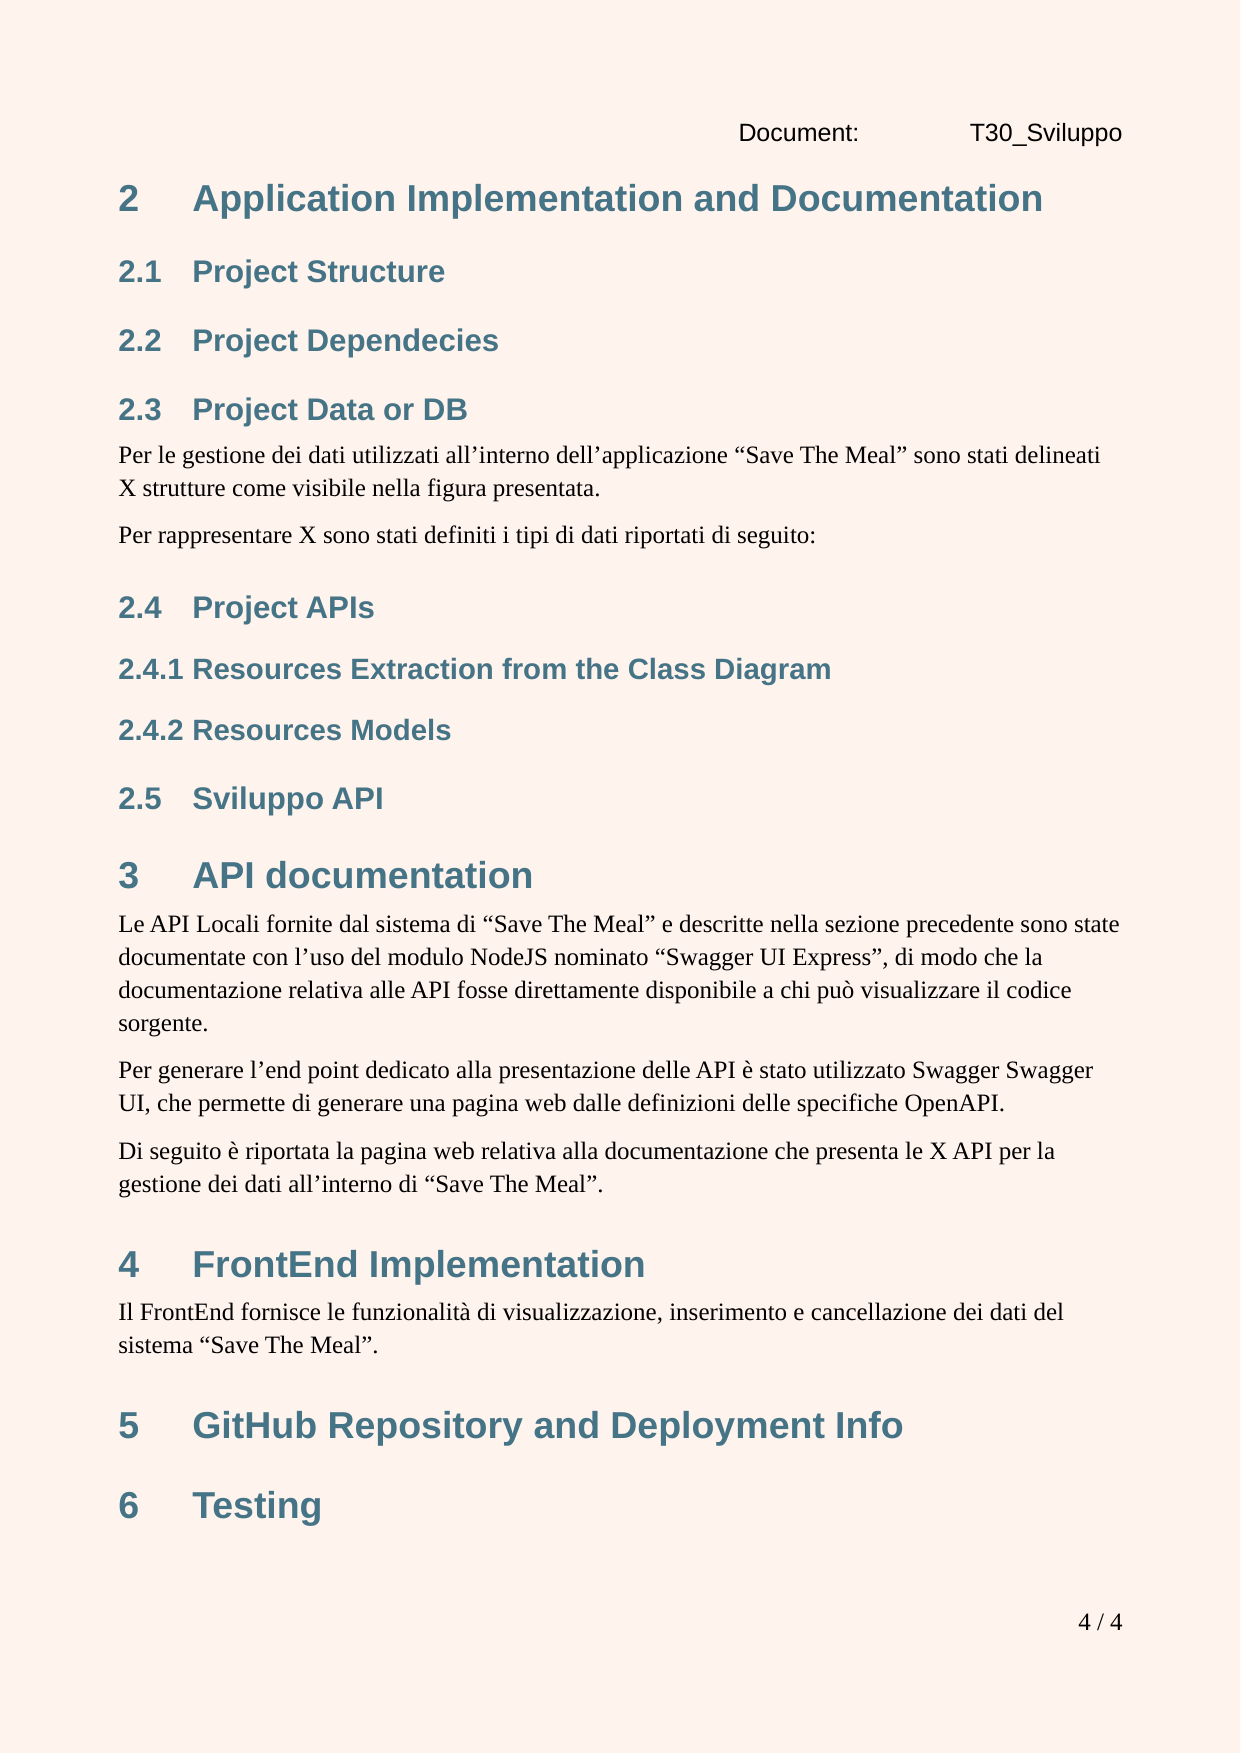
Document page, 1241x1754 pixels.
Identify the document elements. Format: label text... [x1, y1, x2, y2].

subtitle FrontEnd Implementation [118, 1242, 1122, 1285]
text Di seguito è riportata la pagina web relativa alla documentazione che presenta le X API per la gestione dei dati all’interno di “Save The Meal”. [118, 1136, 1122, 1198]
text Per generare l’end point dedicato alla presentazione delle API è stato utilizzato Swagger Swagger UI, che permette di generare una pagina web dalle definizioni delle specifiche OpenAPI. [118, 1056, 1122, 1117]
subtitle Testing [118, 1484, 1122, 1527]
subtitle Project Data or DB [118, 391, 1122, 427]
subtitle Application Implementation and Documentation [118, 176, 1122, 219]
subtitle Resources Extraction from the Class Diagram [118, 652, 1122, 686]
subtitle Project APIs [118, 589, 1122, 625]
subtitle Project Structure [118, 253, 1122, 289]
text Per rappresentare X sono stati definiti i tipi di dati riportati di seguito: [118, 520, 1122, 549]
subtitle Project Dependecies [118, 322, 1122, 358]
subtitle API documentation [118, 853, 1122, 896]
subtitle Sviluppo API [118, 780, 1122, 816]
text Le API Locali fornite dal sistema di “Save The Meal” e descritte nella sezione precedente sono state documentate con l’uso del modulo NodeJS nominato “Swagger UI Express”, di modo che la documentazione relativa alle API fosse direttamente disponibile a chi può visualizzare il codice sorgente. [118, 909, 1122, 1037]
text Per le gestione dei dati utilizzati all’interno dell’applicazione “Save The Meal” sono stati delineati X strutture come visibile nella figura presentata. [118, 440, 1122, 502]
subtitle GitHub Repository and Deployment Info [118, 1403, 1122, 1446]
text Il FrontEnd fornisce le funzionalità di visualizzazione, inserimento e cancellazione dei dati del sistema “Save The Meal”. [118, 1297, 1122, 1359]
subtitle Resources Models [118, 713, 1122, 746]
